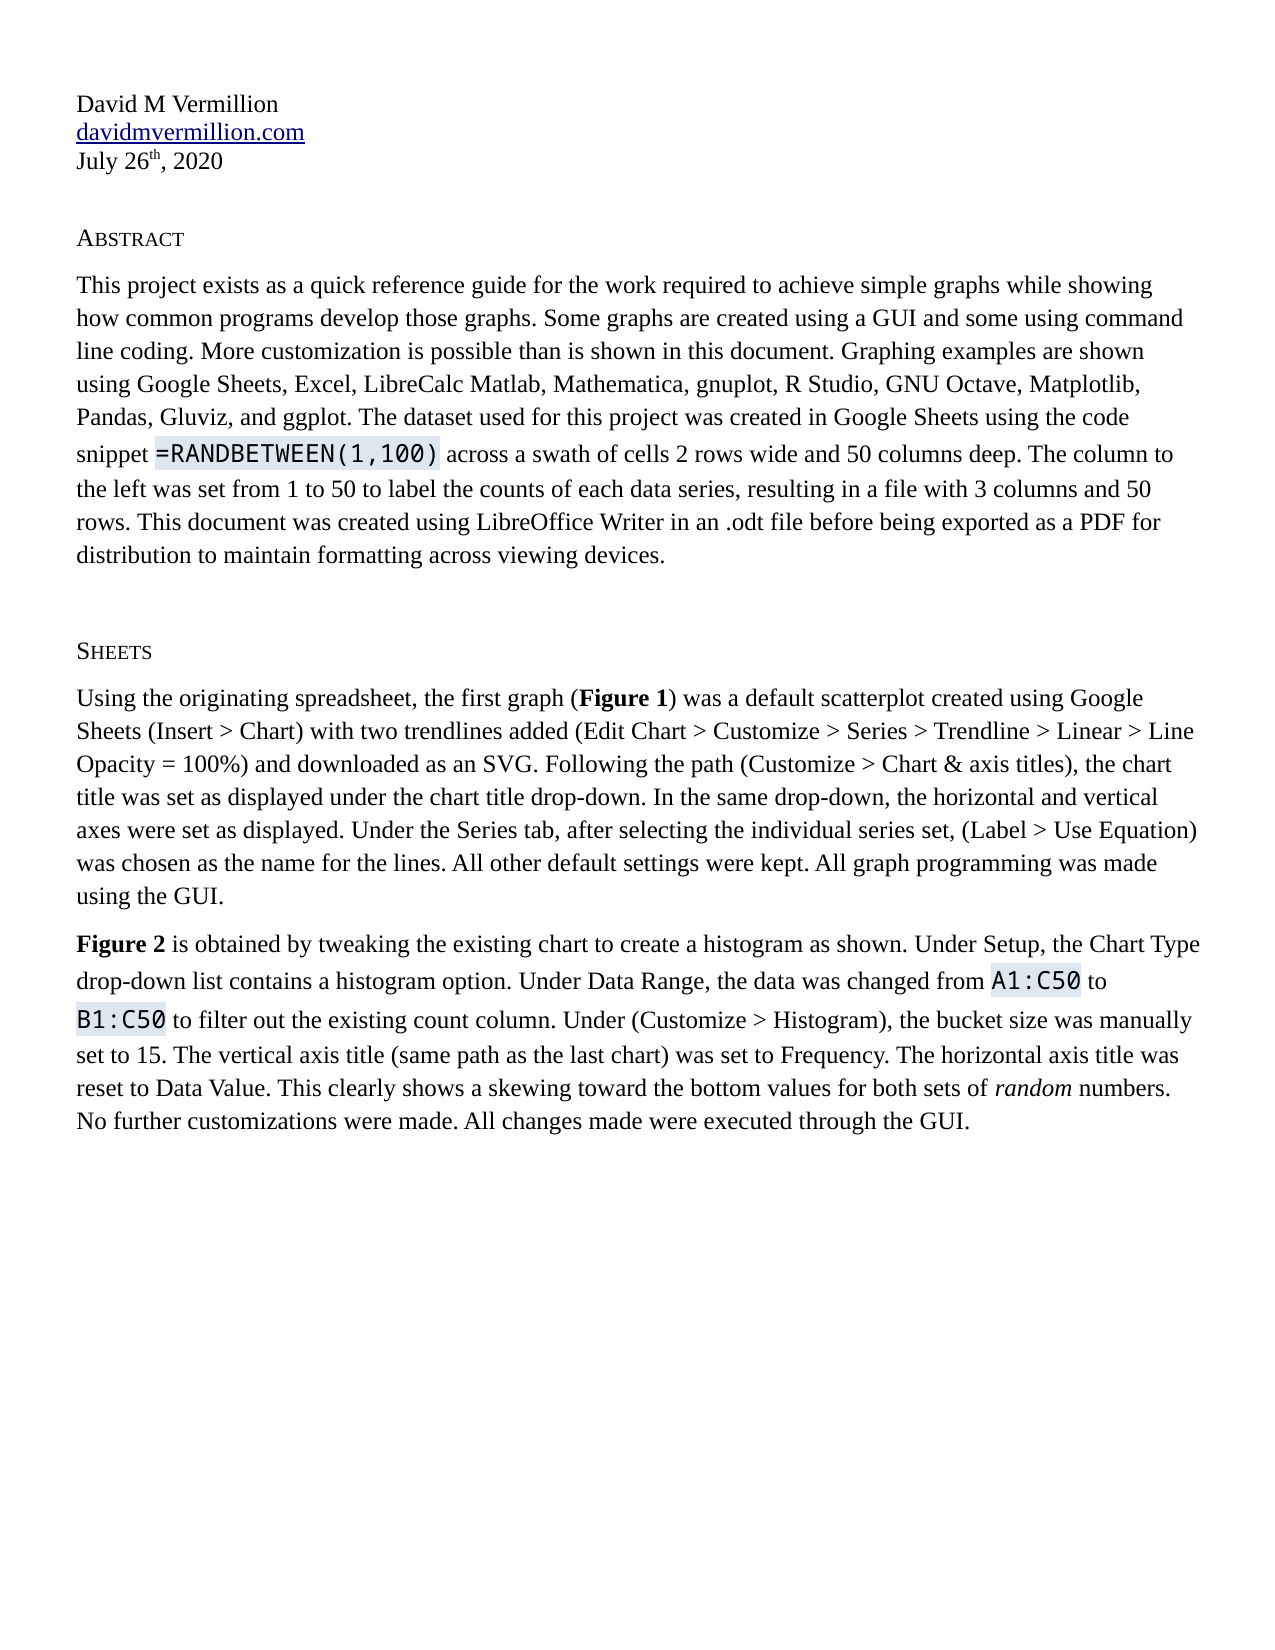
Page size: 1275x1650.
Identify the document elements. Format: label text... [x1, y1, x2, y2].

text Abstract [76, 223, 1201, 251]
text This project exists as a quick reference guide for the work required to achieve simple graphs while showing how common programs develop those graphs. Some graphs are created using a GUI and some using command line coding. More customization is possible than is shown in this document. Graphing examples are shown using Google Sheets, Excel, LibreCalc Matlab, Mathematica, gnuplot, R Studio, GNU Octave, Matplotlib, Pandas, Gluviz, and ggplot. The dataset used for this project was created in Google Sheets using the code snippet =RANDBETWEEN(1,100) across a swath of cells 2 rows wide and 50 columns deep. The column to the left was set from 1 to 50 to label the counts of each data series, resulting in a file with 3 columns and 50 rows. This document was created using LibreOffice Writer in an .odt file before being exported as a PDF for distribution to maintain formatting across viewing devices. [76, 270, 1201, 569]
text davidmvermillion.com [76, 117, 1201, 146]
text Using the originating spreadsheet, the first graph (Figure 1) was a default scatterplot created using Google Sheets (Insert > Chart) with two trendlines added (Edit Chart > Customize > Series > Trendline > Linear > Line Opacity = 100%) and downloaded as an SVG. Following the path (Customize > Chart & axis titles), the chart title was set as displayed under the chart title drop-down. In the same drop-down, the horizontal and vertical axes were set as displayed. Under the Series tab, after selecting the individual series set, (Label > Use Equation) was chosen as the name for the lines. All other default settings were kept. All graph programming was made using the GUI. [76, 683, 1201, 910]
text July 26th, 2020 [76, 146, 1201, 175]
text Sheets [76, 636, 1201, 664]
text David M Vermillion [76, 89, 1201, 117]
text Figure 2 is obtained by tweaking the existing chart to create a histogram as shown. Under Setup, the Chart Type drop-down list contains a histogram option. Under Data Range, the data was changed from A1:C50 to B1:C50 to filter out the existing count column. Under (Customize > Histogram), the bucket size was manually set to 15. The vertical axis title (same path as the last chart) was set to Frequency. The horizontal axis title was reset to Data Value. This clearly shows a skewing toward the bottom values for both sets of random numbers. No further customizations were made. All changes made were executed through the GUI. [76, 929, 1201, 1135]
